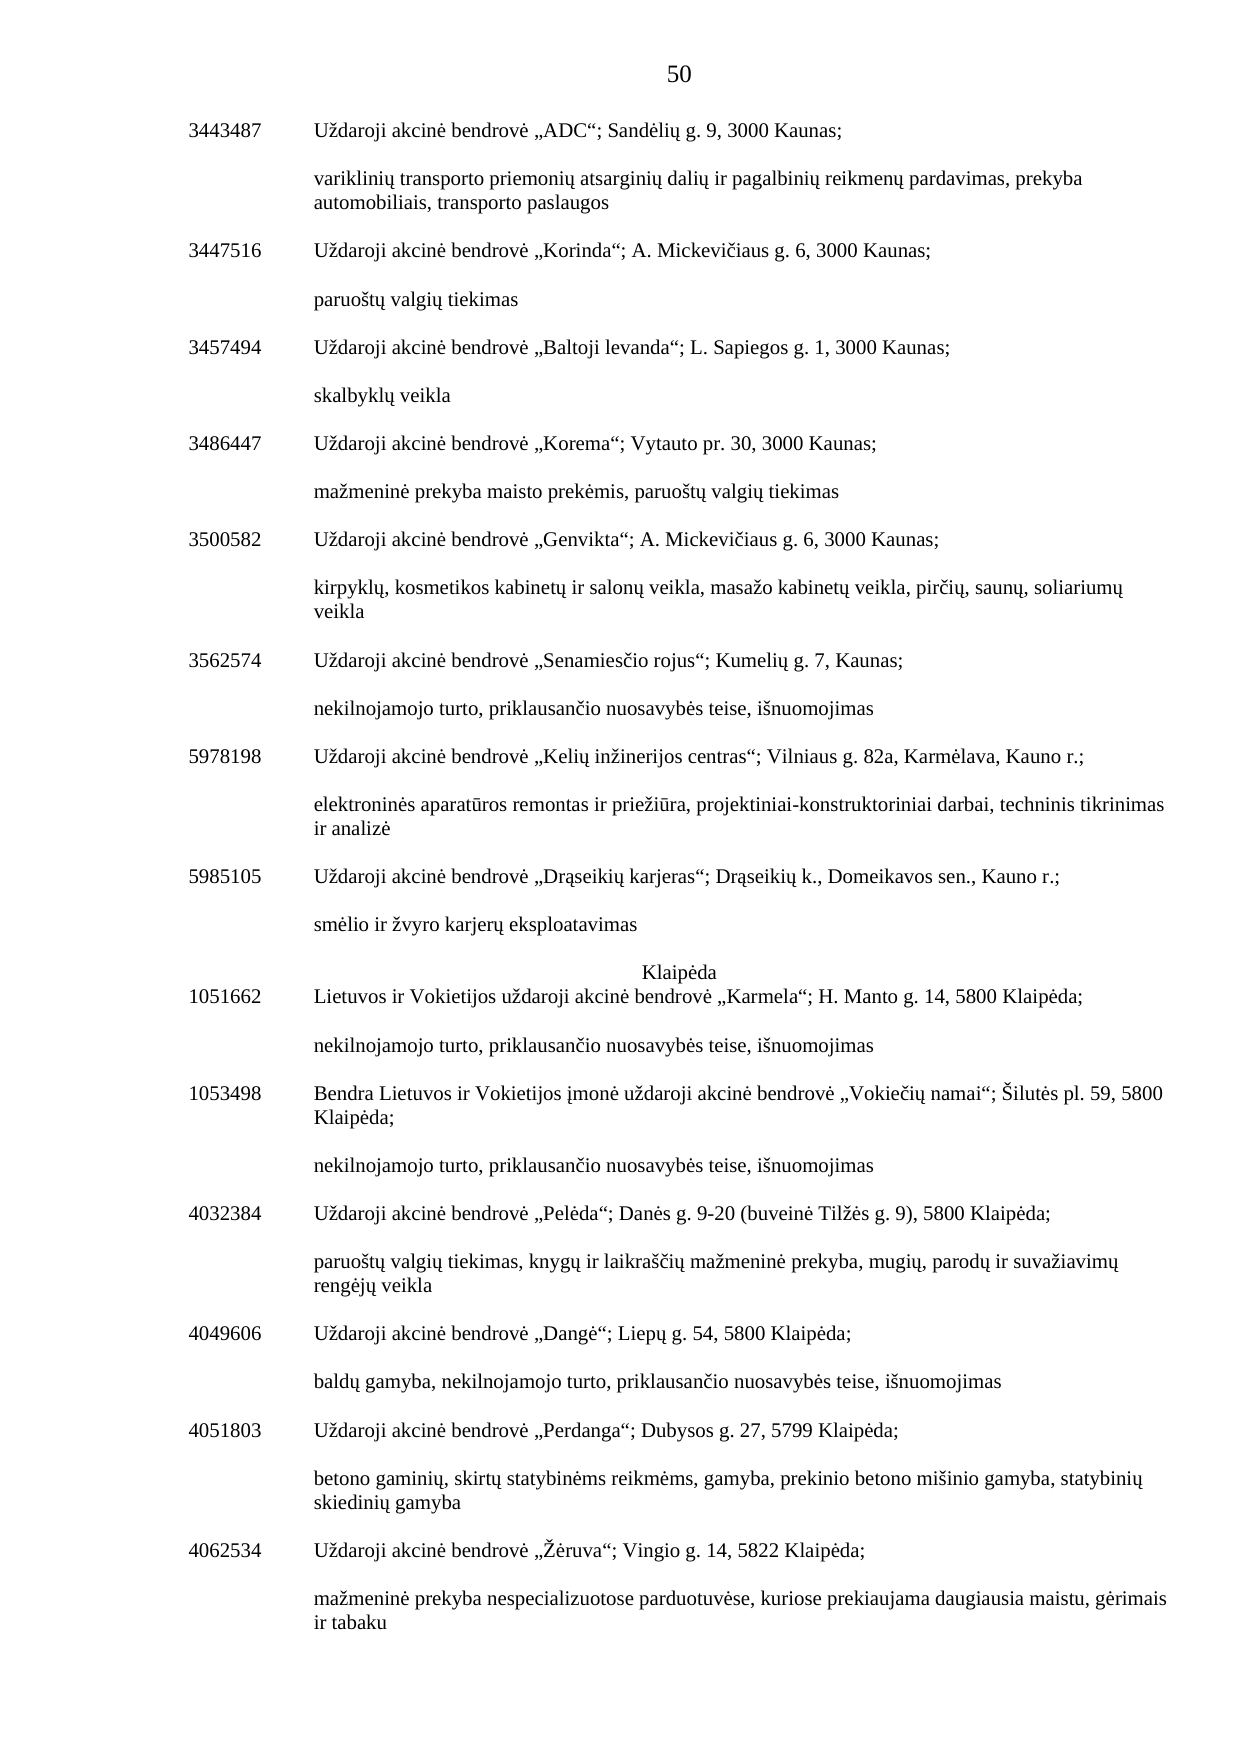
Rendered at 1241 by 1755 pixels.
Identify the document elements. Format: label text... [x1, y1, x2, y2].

table_cell Klaipėda [177, 960, 1181, 984]
table_cell Uždaroji akcinė bendrovė „Pelėda“; Danės g. 9-20 (buveinė Tilžės g. 9), 5800 Klaipėda; paruoštų valgių tiekimas, knygų ir laikraščių mažmeninė prekyba, mugių, parodų ir suvažiavimų rengėjų veikla [308, 1201, 1181, 1297]
table_cell Uždaroji akcinė bendrovė „ADC“; Sandėlių g. 9, 3000 Kaunas; variklinių transporto priemonių atsarginių dalių ir pagalbinių reikmenų pardavimas, prekyba automobiliais, transporto paslaugos [308, 118, 1181, 214]
table_cell Uždaroji akcinė bendrovė „Senamiesčio rojus“; Kumelių g. 7, Kaunas; nekilnojamojo turto, priklausančio nuosavybės teise, išnuomojimas [308, 648, 1181, 720]
table_cell Uždaroji akcinė bendrovė „Korema“; Vytauto pr. 30, 3000 Kaunas; mažmeninė prekyba maisto prekėmis, paruoštų valgių tiekimas [308, 431, 1181, 503]
table_cell Uždaroji akcinė bendrovė „Genvikta“; A. Mickevičiaus g. 6, 3000 Kaunas; kirpyklų, kosmetikos kabinetų ir salonų veikla, masažo kabinetų veikla, pirčių, saunų, soliariumų veikla [308, 527, 1181, 623]
table_cell Uždaroji akcinė bendrovė „Kelių inžinerijos centras“; Vilniaus g. 82a, Karmėlava, Kauno r.; elektroninės aparatūros remontas ir priežiūra, projektiniai-konstruktoriniai darbai, techninis tikrinimas ir analizė [308, 744, 1181, 840]
table_cell 5978198 [177, 744, 308, 840]
table_cell [177, 624, 1181, 647]
table_cell [177, 311, 1181, 335]
table_cell [177, 1297, 1181, 1321]
table_cell 4032384 [177, 1201, 308, 1297]
table_cell 3447516 [177, 239, 308, 311]
table_cell [177, 503, 1181, 527]
table_cell 4049606 [177, 1321, 308, 1393]
table_cell [177, 720, 1181, 744]
table_cell Uždaroji akcinė bendrovė „Korinda“; A. Mickevičiaus g. 6, 3000 Kaunas; paruoštų valgių tiekimas [308, 239, 1181, 311]
table_cell 1051662 [177, 984, 308, 1057]
table_cell Uždaroji akcinė bendrovė „Baltoji levanda“; L. Sapiegos g. 1, 3000 Kaunas; skalbyklų veikla [308, 335, 1181, 407]
table_cell 3443487 [177, 118, 308, 214]
table_cell 4062534 [177, 1538, 308, 1634]
table_cell Uždaroji akcinė bendrovė „Perdanga“; Dubysos g. 27, 5799 Klaipėda; betono gaminių, skirtų statybinėms reikmėms, gamyba, prekinio betono mišinio gamyba, statybinių skiedinių gamyba [308, 1418, 1181, 1514]
table_cell 3500582 [177, 527, 308, 623]
table_cell 3486447 [177, 431, 308, 503]
table_cell 3457494 [177, 335, 308, 407]
table_cell 3562574 [177, 648, 308, 720]
table_cell [177, 936, 1181, 960]
table_cell Bendra Lietuvos ir Vokietijos įmonė uždaroji akcinė bendrovė „Vokiečių namai“; Šilutės pl. 59, 5800 Klaipėda; nekilnojamojo turto, priklausančio nuosavybės teise, išnuomojimas [308, 1081, 1181, 1177]
table_cell [177, 840, 1181, 864]
table_cell [177, 1394, 1181, 1417]
table_cell 4051803 [177, 1418, 308, 1514]
table_cell [177, 407, 1181, 431]
table_cell Uždaroji akcinė bendrovė „Dangė“; Liepų g. 54, 5800 Klaipėda; baldų gamyba, nekilnojamojo turto, priklausančio nuosavybės teise, išnuomojimas [308, 1321, 1181, 1393]
table_cell 5985105 [177, 864, 308, 936]
table_cell [177, 214, 1181, 238]
table_cell Lietuvos ir Vokietijos uždaroji akcinė bendrovė „Karmela“; H. Manto g. 14, 5800 Klaipėda; nekilnojamojo turto, priklausančio nuosavybės teise, išnuomojimas [308, 984, 1181, 1057]
table_cell Uždaroji akcinė bendrovė „Žėruva“; Vingio g. 14, 5822 Klaipėda; mažmeninė prekyba nespecializuotose parduotuvėse, kuriose prekiaujama daugiausia maistu, gėrimais ir tabaku [308, 1538, 1181, 1634]
table_cell [177, 1177, 1181, 1201]
table_cell [177, 1057, 1181, 1081]
table_cell Uždaroji akcinė bendrovė „Drąseikių karjeras“; Drąseikių k., Domeikavos sen., Kauno r.; smėlio ir žvyro karjerų eksploatavimas [308, 864, 1181, 936]
table_cell 1053498 [177, 1081, 308, 1177]
table_cell [177, 1514, 1181, 1538]
